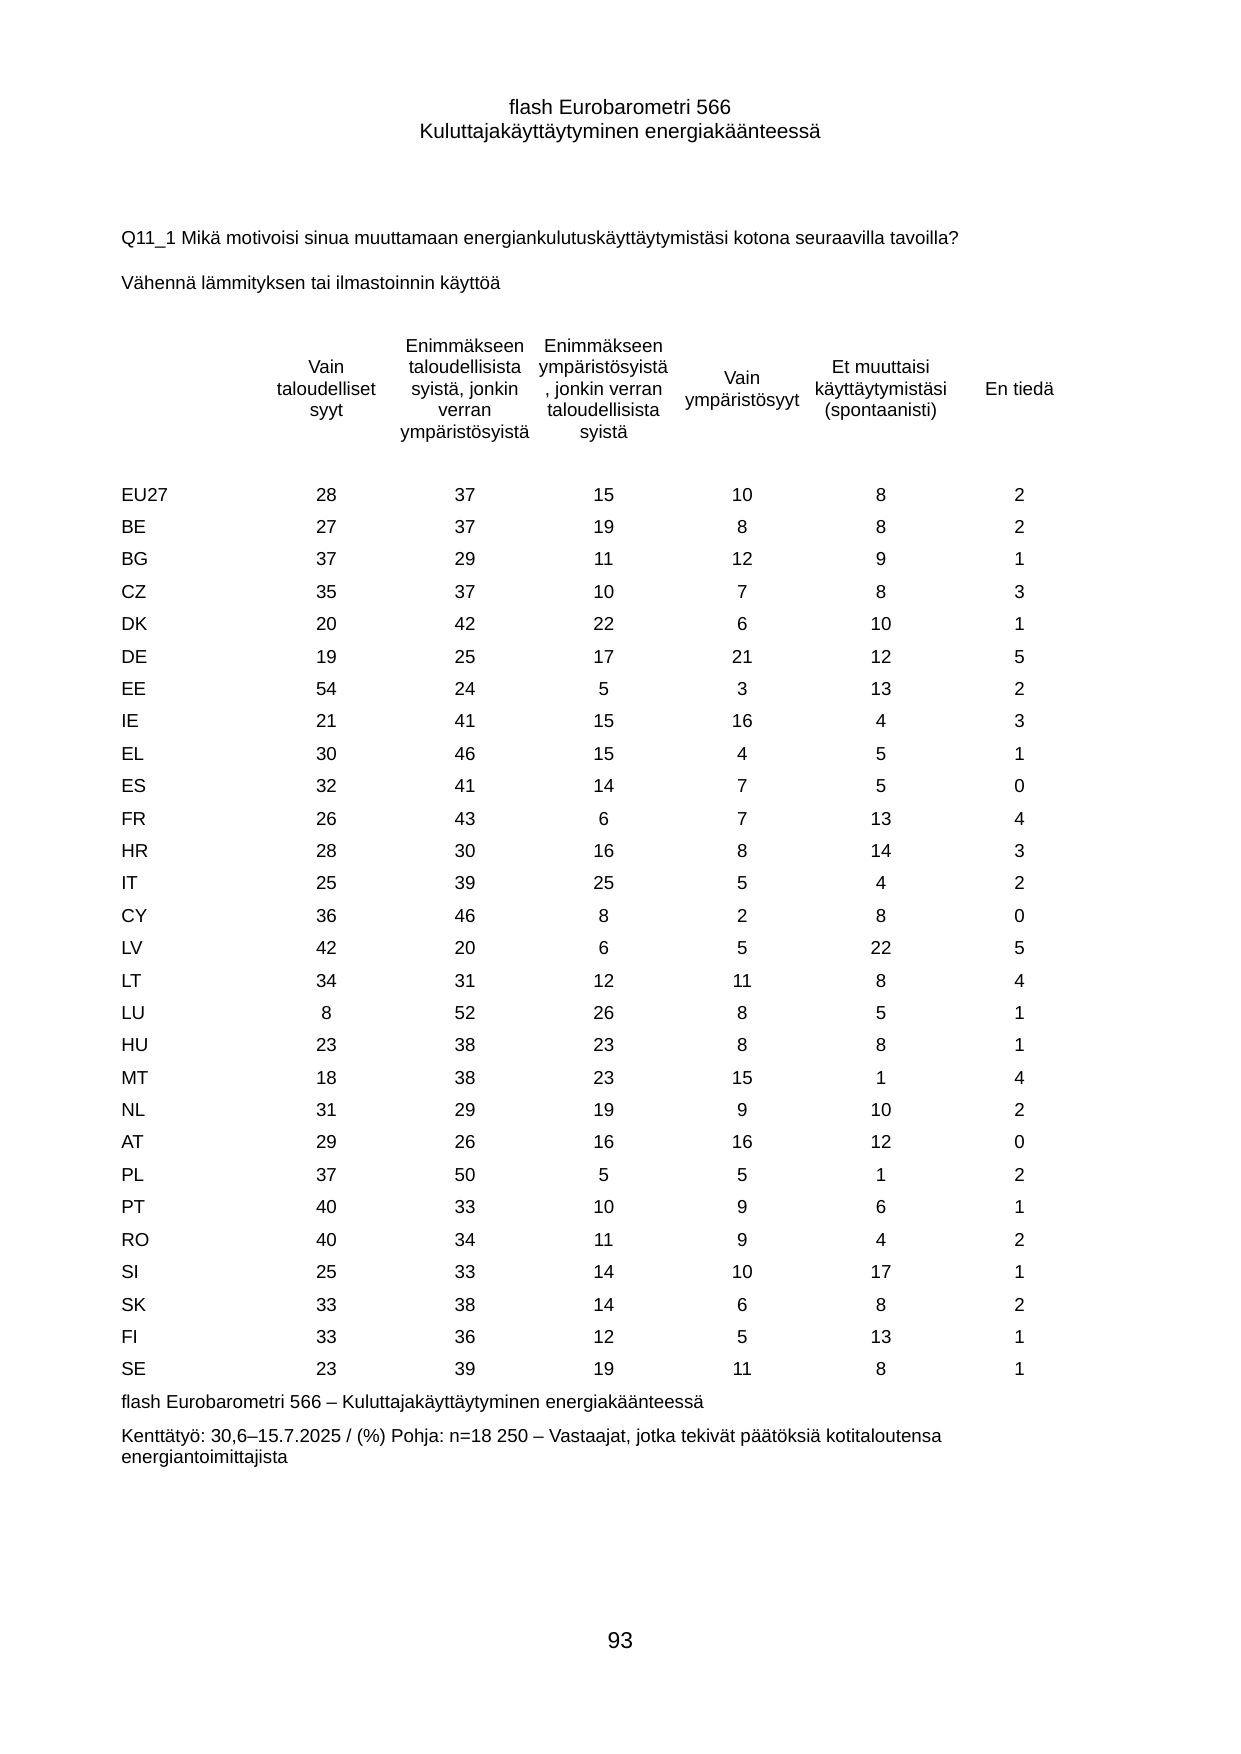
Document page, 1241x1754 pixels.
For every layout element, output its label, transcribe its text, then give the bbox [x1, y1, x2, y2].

table_cell 2 [950, 1223, 1089, 1256]
table_cell 33 [395, 1256, 534, 1288]
table_cell 4 [811, 867, 950, 899]
table_cell 16 [534, 1126, 673, 1158]
table_cell 8 [811, 478, 950, 510]
table_cell AT [118, 1126, 257, 1158]
table_cell 52 [395, 996, 534, 1029]
table_cell 15 [534, 737, 673, 769]
table_cell 28 [257, 478, 395, 510]
table_cell 5 [534, 673, 673, 705]
table_cell Kenttätyö: 30,6–15.7.2025 / (%) Pohja: n=18 250 – Vastaajat, jotka tekivät päätöksiä kotitaloutensa energiantoimittajista [118, 1418, 1089, 1475]
table_cell 37 [257, 1158, 395, 1191]
table_cell 8 [673, 1029, 811, 1061]
table_cell 38 [395, 1288, 534, 1320]
table_cell 11 [673, 964, 811, 996]
table_cell 1 [950, 1320, 1089, 1353]
table_cell 14 [534, 1288, 673, 1320]
table_cell 37 [395, 575, 534, 608]
table_cell EL [118, 737, 257, 769]
table_cell 13 [811, 1320, 950, 1353]
table_cell 4 [950, 802, 1089, 834]
table_cell 12 [673, 543, 811, 575]
table_cell 11 [534, 1223, 673, 1256]
table_cell 0 [950, 770, 1089, 802]
table_cell 50 [395, 1158, 534, 1191]
table_cell Enimmäkseen ympäristösyistä, jonkin verran taloudellisista syistä [534, 299, 673, 478]
table_cell 1 [950, 543, 1089, 575]
table_cell 33 [257, 1288, 395, 1320]
table_cell 8 [673, 510, 811, 543]
table_cell 4 [950, 964, 1089, 996]
table_cell 11 [673, 1353, 811, 1385]
table_cell 12 [811, 1126, 950, 1158]
table_cell Et muuttaisi käyttäytymistäsi (spontaanisti) [811, 299, 950, 478]
table_cell 8 [811, 510, 950, 543]
table_cell 7 [673, 770, 811, 802]
table_cell 20 [395, 932, 534, 964]
table_cell 25 [257, 867, 395, 899]
table_cell 16 [534, 834, 673, 867]
table_cell 34 [395, 1223, 534, 1256]
table_cell 28 [257, 834, 395, 867]
table_cell 7 [673, 575, 811, 608]
table_cell 10 [673, 478, 811, 510]
table_cell 8 [811, 1288, 950, 1320]
table_cell 33 [257, 1320, 395, 1353]
table_cell [118, 299, 257, 478]
table_cell PT [118, 1191, 257, 1223]
table_cell 20 [257, 608, 395, 640]
table_cell 22 [534, 608, 673, 640]
table_cell Vähennä lämmityksen tai ilmastoinnin käyttöä [118, 266, 1089, 299]
table_cell Vain ympäristösyyt [673, 299, 811, 478]
table_cell 5 [673, 1320, 811, 1353]
table_cell HR [118, 834, 257, 867]
table_cell 1 [950, 1191, 1089, 1223]
table_cell 2 [673, 899, 811, 932]
table_cell 31 [257, 1094, 395, 1126]
table_cell 5 [673, 1158, 811, 1191]
table_cell 3 [673, 673, 811, 705]
table_cell 39 [395, 1353, 534, 1385]
table_cell 5 [534, 1158, 673, 1191]
table_cell 40 [257, 1223, 395, 1256]
table_cell 1 [950, 1353, 1089, 1385]
table_cell 4 [811, 705, 950, 737]
table_cell En tiedä [950, 299, 1089, 478]
table_cell 23 [257, 1353, 395, 1385]
table_cell 2 [950, 478, 1089, 510]
table_cell 6 [673, 1288, 811, 1320]
table_cell LV [118, 932, 257, 964]
table_cell 18 [257, 1061, 395, 1093]
table_cell 10 [534, 1191, 673, 1223]
table_cell 5 [811, 770, 950, 802]
table_cell 19 [257, 640, 395, 672]
table_cell 36 [257, 899, 395, 932]
table_cell 5 [811, 737, 950, 769]
table_cell 30 [395, 834, 534, 867]
table_cell 21 [673, 640, 811, 672]
table_cell 8 [257, 996, 395, 1029]
table_cell 26 [257, 802, 395, 834]
table_cell 33 [395, 1191, 534, 1223]
table_cell 8 [673, 996, 811, 1029]
table_cell 40 [257, 1191, 395, 1223]
table_cell 32 [257, 770, 395, 802]
table_cell BG [118, 543, 257, 575]
table_cell 30 [257, 737, 395, 769]
table_cell 9 [673, 1191, 811, 1223]
table_cell ES [118, 770, 257, 802]
table_cell 42 [257, 932, 395, 964]
table_cell FR [118, 802, 257, 834]
table_cell DK [118, 608, 257, 640]
table_cell 16 [673, 705, 811, 737]
table_cell 19 [534, 1094, 673, 1126]
table_cell 15 [534, 705, 673, 737]
table_cell 1 [950, 608, 1089, 640]
table_cell 9 [673, 1094, 811, 1126]
table_cell 41 [395, 705, 534, 737]
table_cell Vain taloudelliset syyt [257, 299, 395, 478]
table_cell 37 [395, 478, 534, 510]
table_cell 14 [534, 770, 673, 802]
table_cell 38 [395, 1029, 534, 1061]
table_cell 34 [257, 964, 395, 996]
table_cell 17 [534, 640, 673, 672]
table_cell 2 [950, 867, 1089, 899]
table_cell PL [118, 1158, 257, 1191]
table_cell 46 [395, 737, 534, 769]
table_cell 10 [673, 1256, 811, 1288]
table_cell 3 [950, 575, 1089, 608]
table_cell DE [118, 640, 257, 672]
table_cell 3 [950, 834, 1089, 867]
table_cell 1 [950, 1029, 1089, 1061]
table_cell LT [118, 964, 257, 996]
table_cell 1 [811, 1158, 950, 1191]
table_cell 5 [811, 996, 950, 1029]
table_cell 19 [534, 510, 673, 543]
table_cell 5 [673, 867, 811, 899]
table_cell 17 [811, 1256, 950, 1288]
table_cell 8 [811, 1029, 950, 1061]
table_cell 15 [673, 1061, 811, 1093]
table_cell LU [118, 996, 257, 1029]
table_cell 2 [950, 1094, 1089, 1126]
table_cell BE [118, 510, 257, 543]
table_cell 6 [534, 932, 673, 964]
table_cell 23 [534, 1061, 673, 1093]
table_cell 4 [950, 1061, 1089, 1093]
table_cell 25 [395, 640, 534, 672]
table_cell flash Eurobarometri 566 – Kuluttajakäyttäytyminen energiakäänteessä [118, 1385, 1089, 1417]
table_cell 3 [950, 705, 1089, 737]
table_cell 1 [950, 1256, 1089, 1288]
table_cell MT [118, 1061, 257, 1093]
table_cell IE [118, 705, 257, 737]
table_cell 37 [395, 510, 534, 543]
table_cell CZ [118, 575, 257, 608]
table_cell 5 [950, 932, 1089, 964]
table_cell 5 [673, 932, 811, 964]
table_cell Enimmäkseen taloudellisista syistä, jonkin verran ympäristösyistä [395, 299, 534, 478]
table_cell 10 [811, 608, 950, 640]
table_cell 1 [950, 737, 1089, 769]
table_cell 8 [811, 899, 950, 932]
table_cell HU [118, 1029, 257, 1061]
table_cell 16 [673, 1126, 811, 1158]
table_cell 13 [811, 802, 950, 834]
table_cell 12 [534, 964, 673, 996]
table_cell SK [118, 1288, 257, 1320]
table_cell 15 [534, 478, 673, 510]
table_cell 23 [534, 1029, 673, 1061]
table_cell 12 [811, 640, 950, 672]
table_cell 54 [257, 673, 395, 705]
table_cell 1 [811, 1061, 950, 1093]
table_cell 9 [811, 543, 950, 575]
table_cell 8 [811, 575, 950, 608]
table_cell FI [118, 1320, 257, 1353]
table_cell 6 [673, 608, 811, 640]
table_cell 35 [257, 575, 395, 608]
table_header Q11_1 Mikä motivoisi sinua muuttamaan energiankulutuskäyttäytymistäsi kotona seuraavilla tavoilla? [118, 209, 1089, 266]
table_cell 8 [673, 834, 811, 867]
table_cell 42 [395, 608, 534, 640]
table_cell 9 [673, 1223, 811, 1256]
table_cell NL [118, 1094, 257, 1126]
table_cell 8 [534, 899, 673, 932]
table_cell 2 [950, 510, 1089, 543]
table_cell CY [118, 899, 257, 932]
table_cell 8 [811, 1353, 950, 1385]
table_cell SI [118, 1256, 257, 1288]
table_cell 2 [950, 673, 1089, 705]
table_cell 1 [950, 996, 1089, 1029]
table_cell 37 [257, 543, 395, 575]
table_cell 12 [534, 1320, 673, 1353]
table_cell 31 [395, 964, 534, 996]
table_cell 6 [811, 1191, 950, 1223]
table_cell 13 [811, 673, 950, 705]
table_cell 10 [811, 1094, 950, 1126]
table_cell 14 [811, 834, 950, 867]
table_cell 22 [811, 932, 950, 964]
table_cell 4 [673, 737, 811, 769]
table_cell 41 [395, 770, 534, 802]
table_cell 39 [395, 867, 534, 899]
table_cell 2 [950, 1158, 1089, 1191]
table_cell 14 [534, 1256, 673, 1288]
table_cell RO [118, 1223, 257, 1256]
table_cell 23 [257, 1029, 395, 1061]
table_cell 5 [950, 640, 1089, 672]
table_cell 4 [811, 1223, 950, 1256]
table_cell 6 [534, 802, 673, 834]
table_cell IT [118, 867, 257, 899]
table_cell 27 [257, 510, 395, 543]
table_cell EE [118, 673, 257, 705]
table_cell 29 [395, 543, 534, 575]
table_cell 11 [534, 543, 673, 575]
table_cell 29 [257, 1126, 395, 1158]
table_cell 46 [395, 899, 534, 932]
table_cell 8 [811, 964, 950, 996]
table_cell 25 [534, 867, 673, 899]
table_cell 10 [534, 575, 673, 608]
table_cell 24 [395, 673, 534, 705]
table_cell 29 [395, 1094, 534, 1126]
table_cell 2 [950, 1288, 1089, 1320]
table_cell 26 [395, 1126, 534, 1158]
table_cell 19 [534, 1353, 673, 1385]
table_cell SE [118, 1353, 257, 1385]
table_cell EU27 [118, 478, 257, 510]
table_cell 26 [534, 996, 673, 1029]
table_cell 38 [395, 1061, 534, 1093]
table_cell 25 [257, 1256, 395, 1288]
table_cell 0 [950, 1126, 1089, 1158]
table_cell 21 [257, 705, 395, 737]
table_cell 7 [673, 802, 811, 834]
table_cell 36 [395, 1320, 534, 1353]
table_cell 43 [395, 802, 534, 834]
table_cell 0 [950, 899, 1089, 932]
